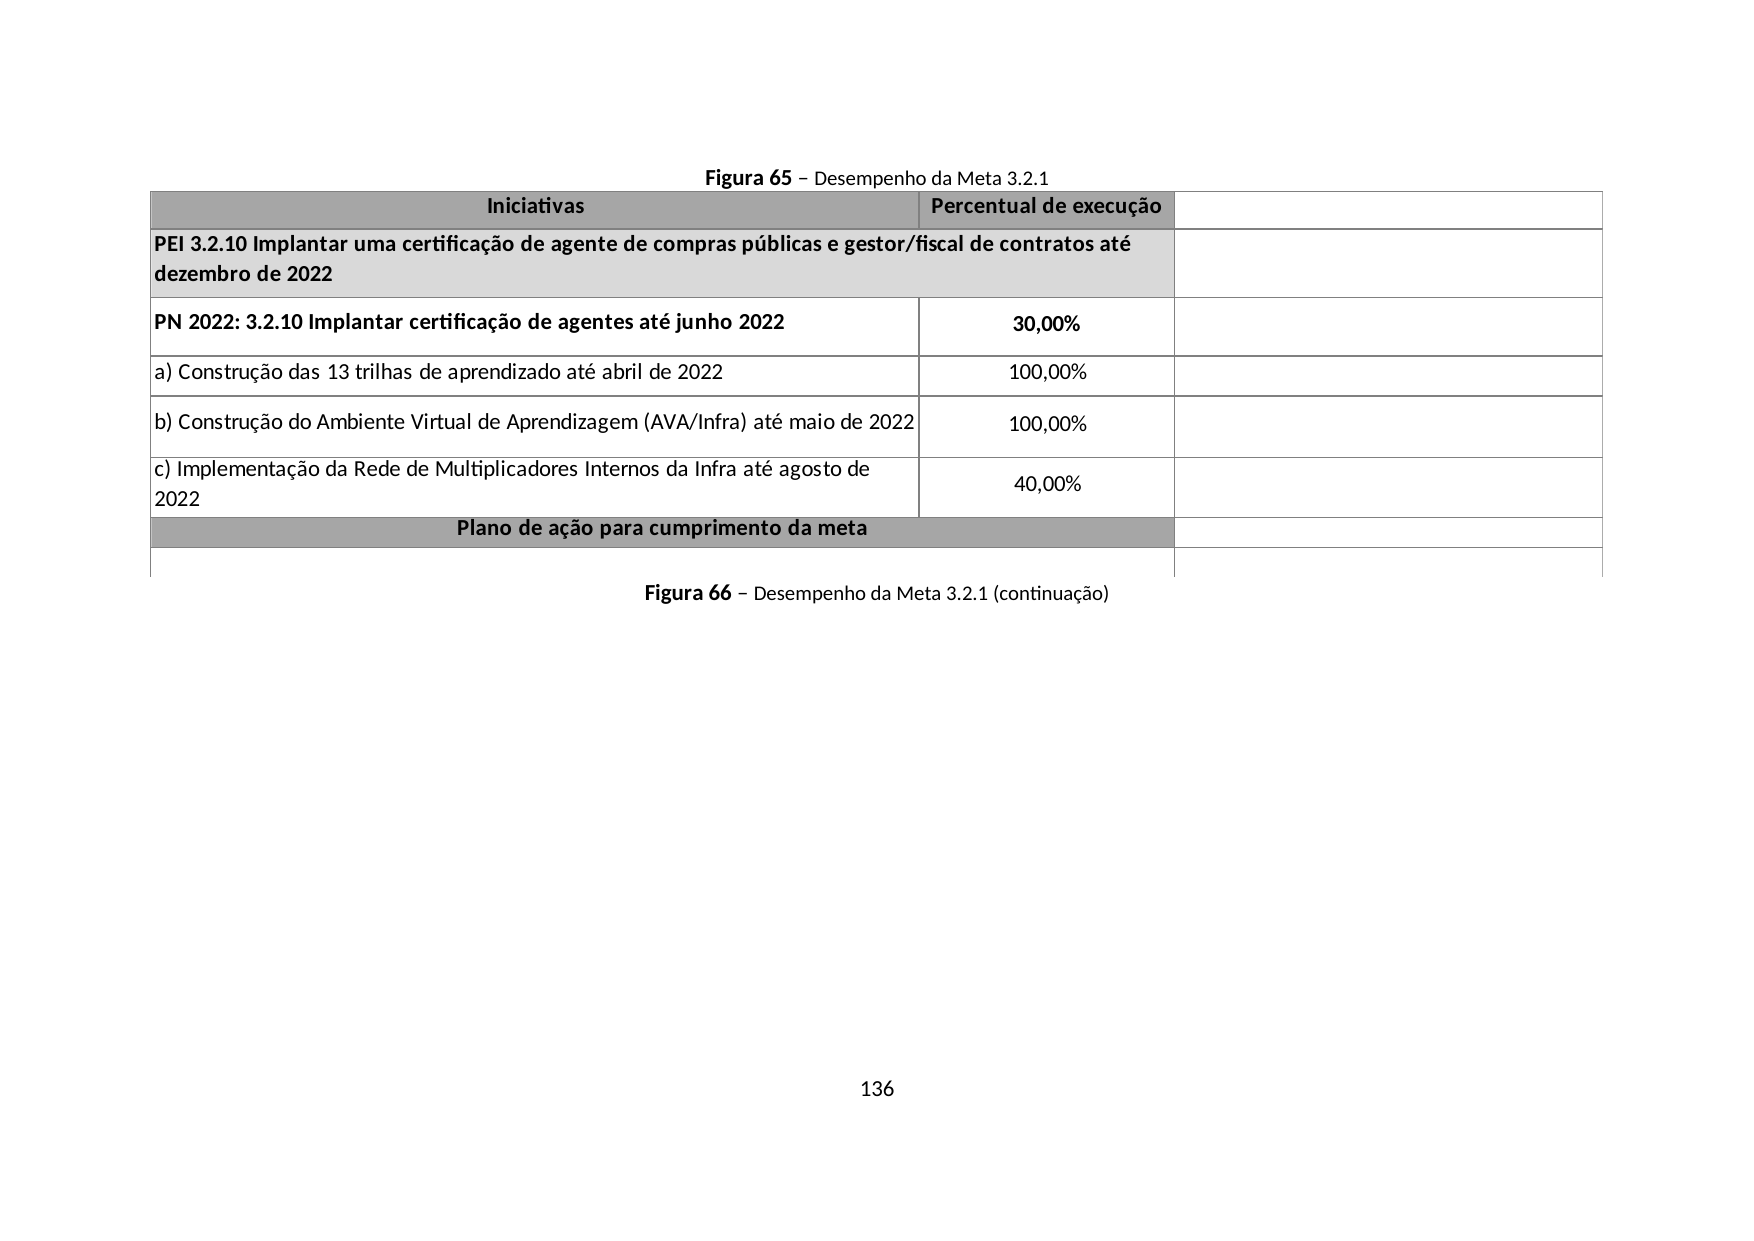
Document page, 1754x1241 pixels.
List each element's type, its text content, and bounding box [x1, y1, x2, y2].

text Figura 66 – Desempenho da Meta 3.2.1 (continuação) [150, 578, 1604, 606]
text Figura 65 – Desempenho da Meta 3.2.1 [150, 163, 1604, 191]
